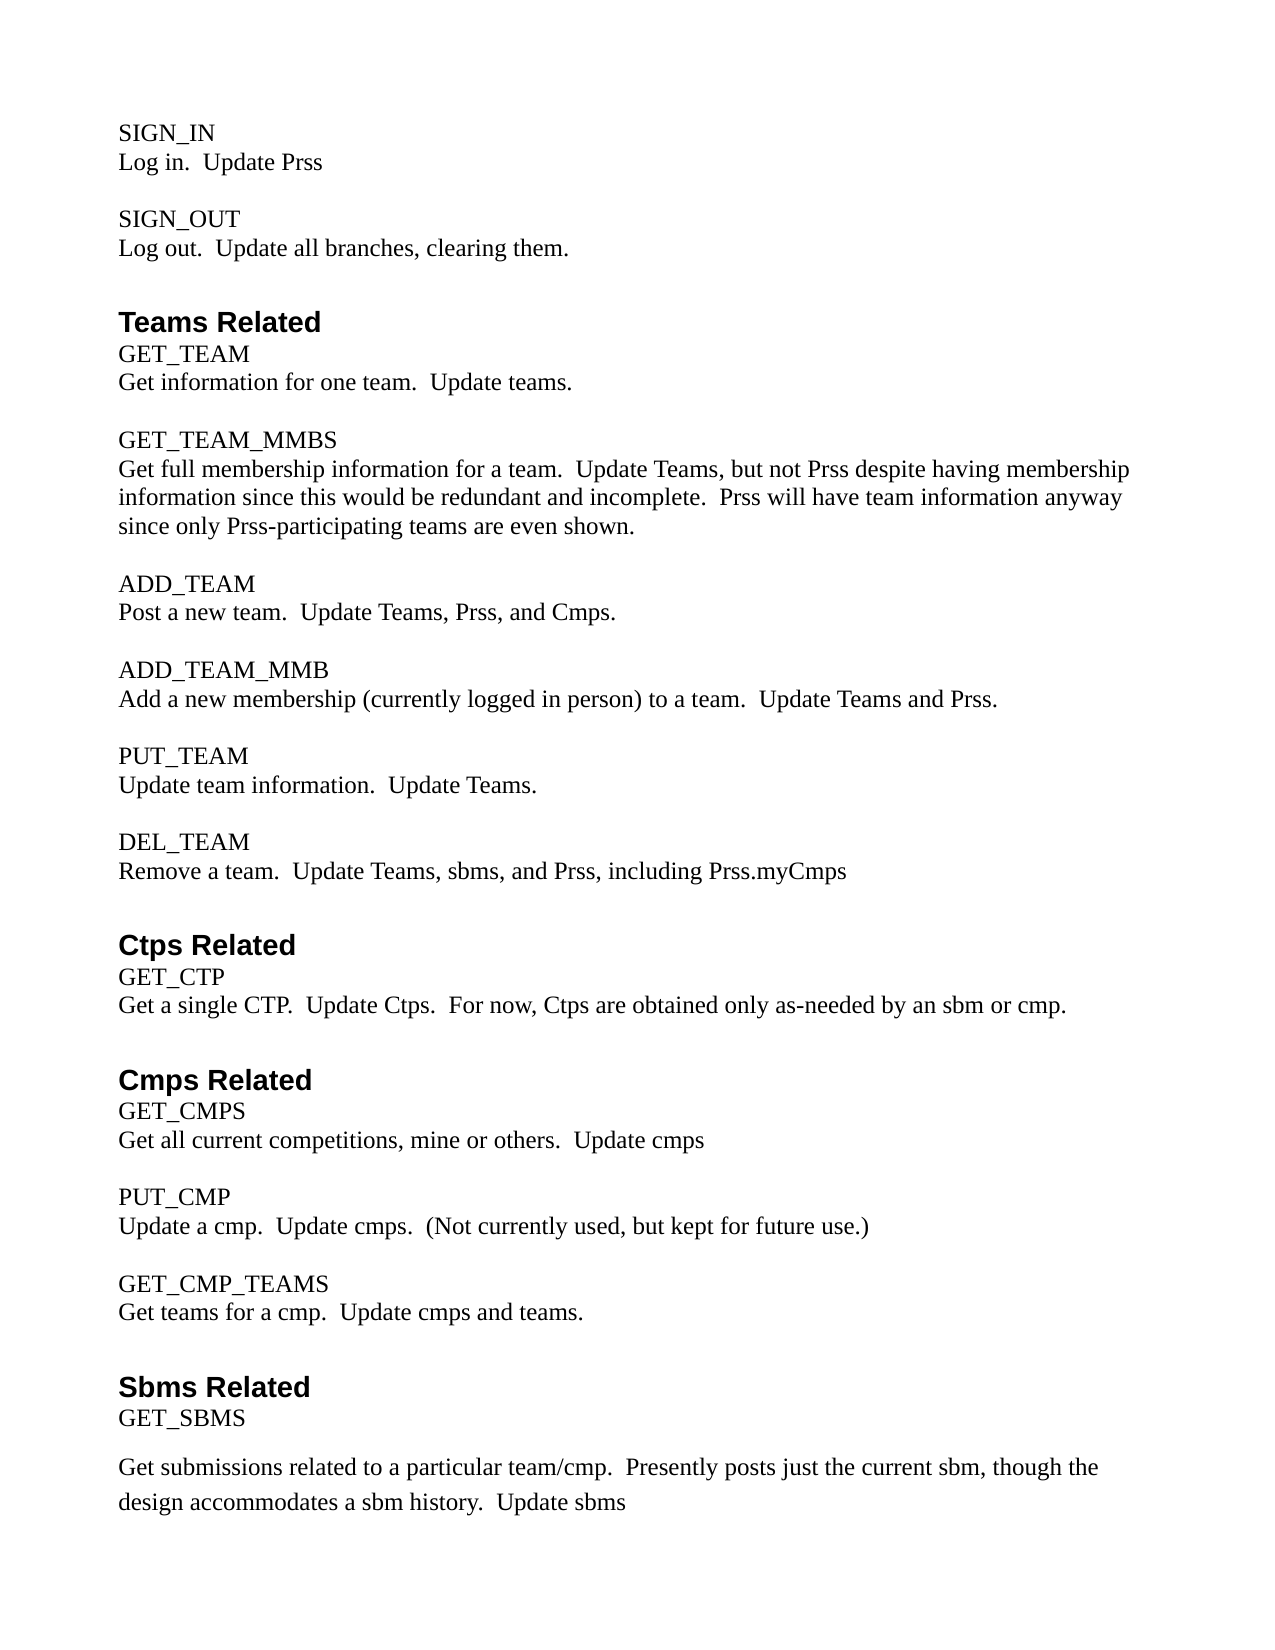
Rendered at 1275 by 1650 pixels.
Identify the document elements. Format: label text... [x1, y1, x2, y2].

text GET_CMP_TEAMS [118, 1269, 1157, 1297]
text PUT_CMP [118, 1182, 1157, 1211]
text Remove a team. Update Teams, sbms, and Prss, including Prss.myCmps [118, 856, 1157, 885]
text SIGN_IN [118, 118, 1157, 147]
text GET_CMPS [118, 1096, 1157, 1125]
text SIGN_OUT [118, 204, 1157, 233]
text Get submissions related to a particular team/cmp. Presently posts just the current sbm, though the design accommodates a sbm history. Update sbms [118, 1452, 1157, 1515]
text Add a new membership (currently logged in person) to a team. Update Teams and Prss. [118, 684, 1157, 712]
text PUT_TEAM [118, 741, 1157, 770]
text ADD_TEAM_MMB [118, 655, 1157, 684]
text Log out. Update all branches, clearing them. [118, 233, 1157, 262]
text Get information for one team. Update teams. [118, 367, 1157, 396]
subtitle Sbms Related [118, 1369, 1157, 1403]
text GET_CTP [118, 962, 1157, 991]
subtitle Teams Related [118, 305, 1157, 339]
text Update team information. Update Teams. [118, 770, 1157, 799]
text GET_SBMS [118, 1403, 1157, 1432]
text Get teams for a cmp. Update cmps and teams. [118, 1297, 1157, 1326]
text Get a single CTP. Update Ctps. For now, Ctps are obtained only as-needed by an sbm or cmp. [118, 991, 1157, 1019]
text GET_TEAM [118, 339, 1157, 367]
text Log in. Update Prss [118, 147, 1157, 176]
text Get full membership information for a team. Update Teams, but not Prss despite having membership information since this would be redundant and incomplete. Prss will have team information anyway since only Prss-participating teams are even shown. [118, 454, 1157, 540]
text DEL_TEAM [118, 827, 1157, 856]
text Get all current competitions, mine or others. Update cmps [118, 1125, 1157, 1154]
text GET_TEAM_MMBS [118, 425, 1157, 454]
subtitle Cmps Related [118, 1063, 1157, 1096]
text Post a new team. Update Teams, Prss, and Cmps. [118, 597, 1157, 626]
subtitle Ctps Related [118, 928, 1157, 962]
text ADD_TEAM [118, 569, 1157, 597]
text Update a cmp. Update cmps. (Not currently used, but kept for future use.) [118, 1211, 1157, 1240]
